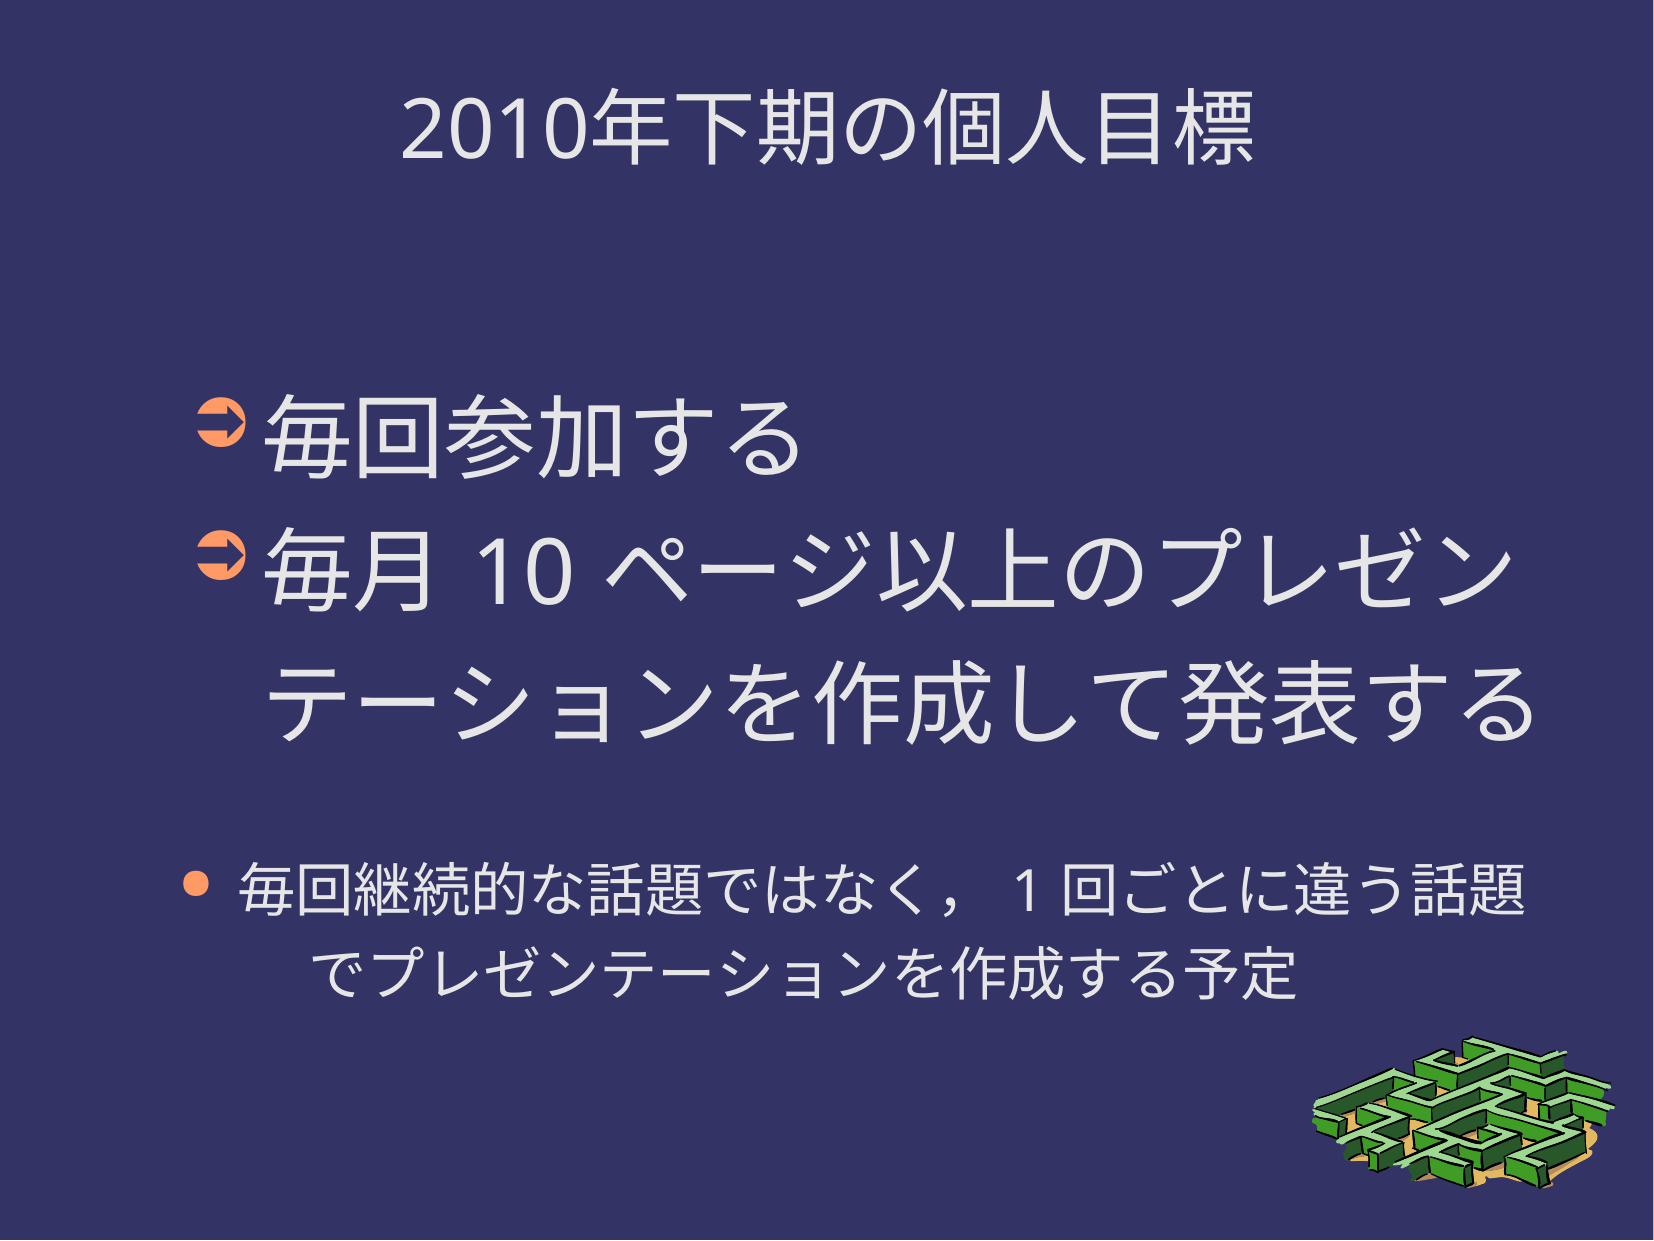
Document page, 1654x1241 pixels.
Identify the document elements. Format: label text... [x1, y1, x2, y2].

list 毎回参加する 毎月10ページ以上のプレゼンテーションを作成して発表する 毎回継続的な話題ではなく，1回ごとに違う話題でプレゼンテーションを作成する予定 [178, 364, 1570, 1147]
title 2010年下期の個人目標 [121, 19, 1534, 227]
